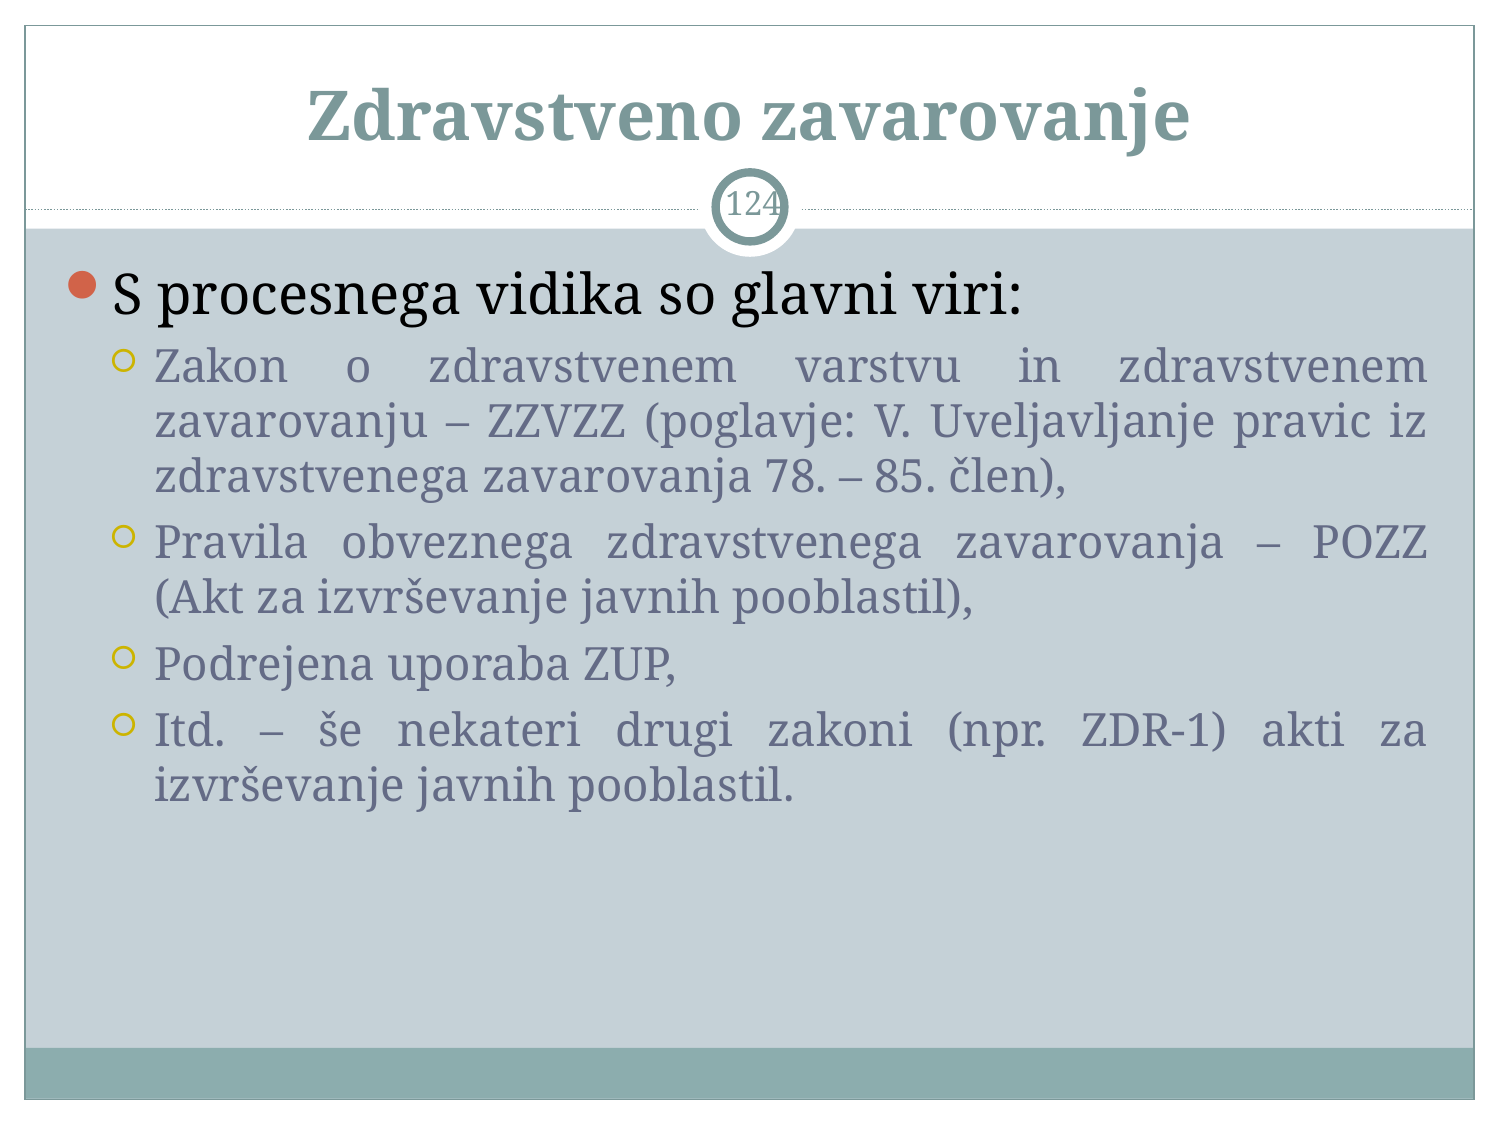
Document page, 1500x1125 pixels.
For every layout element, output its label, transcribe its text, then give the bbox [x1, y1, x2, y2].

list S procesnega vidika so glavni viri: Zakon o zdravstvenem varstvu in zdravstvenem zavarovanju – ZZVZZ (poglavje: V. Uveljavljanje pravic iz zdravstvenega zavarovanja 78. – 85. člen), Pravila obveznega zdravstvenega zavarovanja – POZZ (Akt za izvrševanje javnih pooblastil), Podrejena uporaba ZUP, Itd. – še nekateri drugi zakoni (npr. ZDR-1) akti za izvrševanje javnih pooblastil. [49, 250, 1445, 1001]
title Zdravstveno zavarovanje [49, 37, 1450, 162]
text_box [715, 168, 791, 241]
